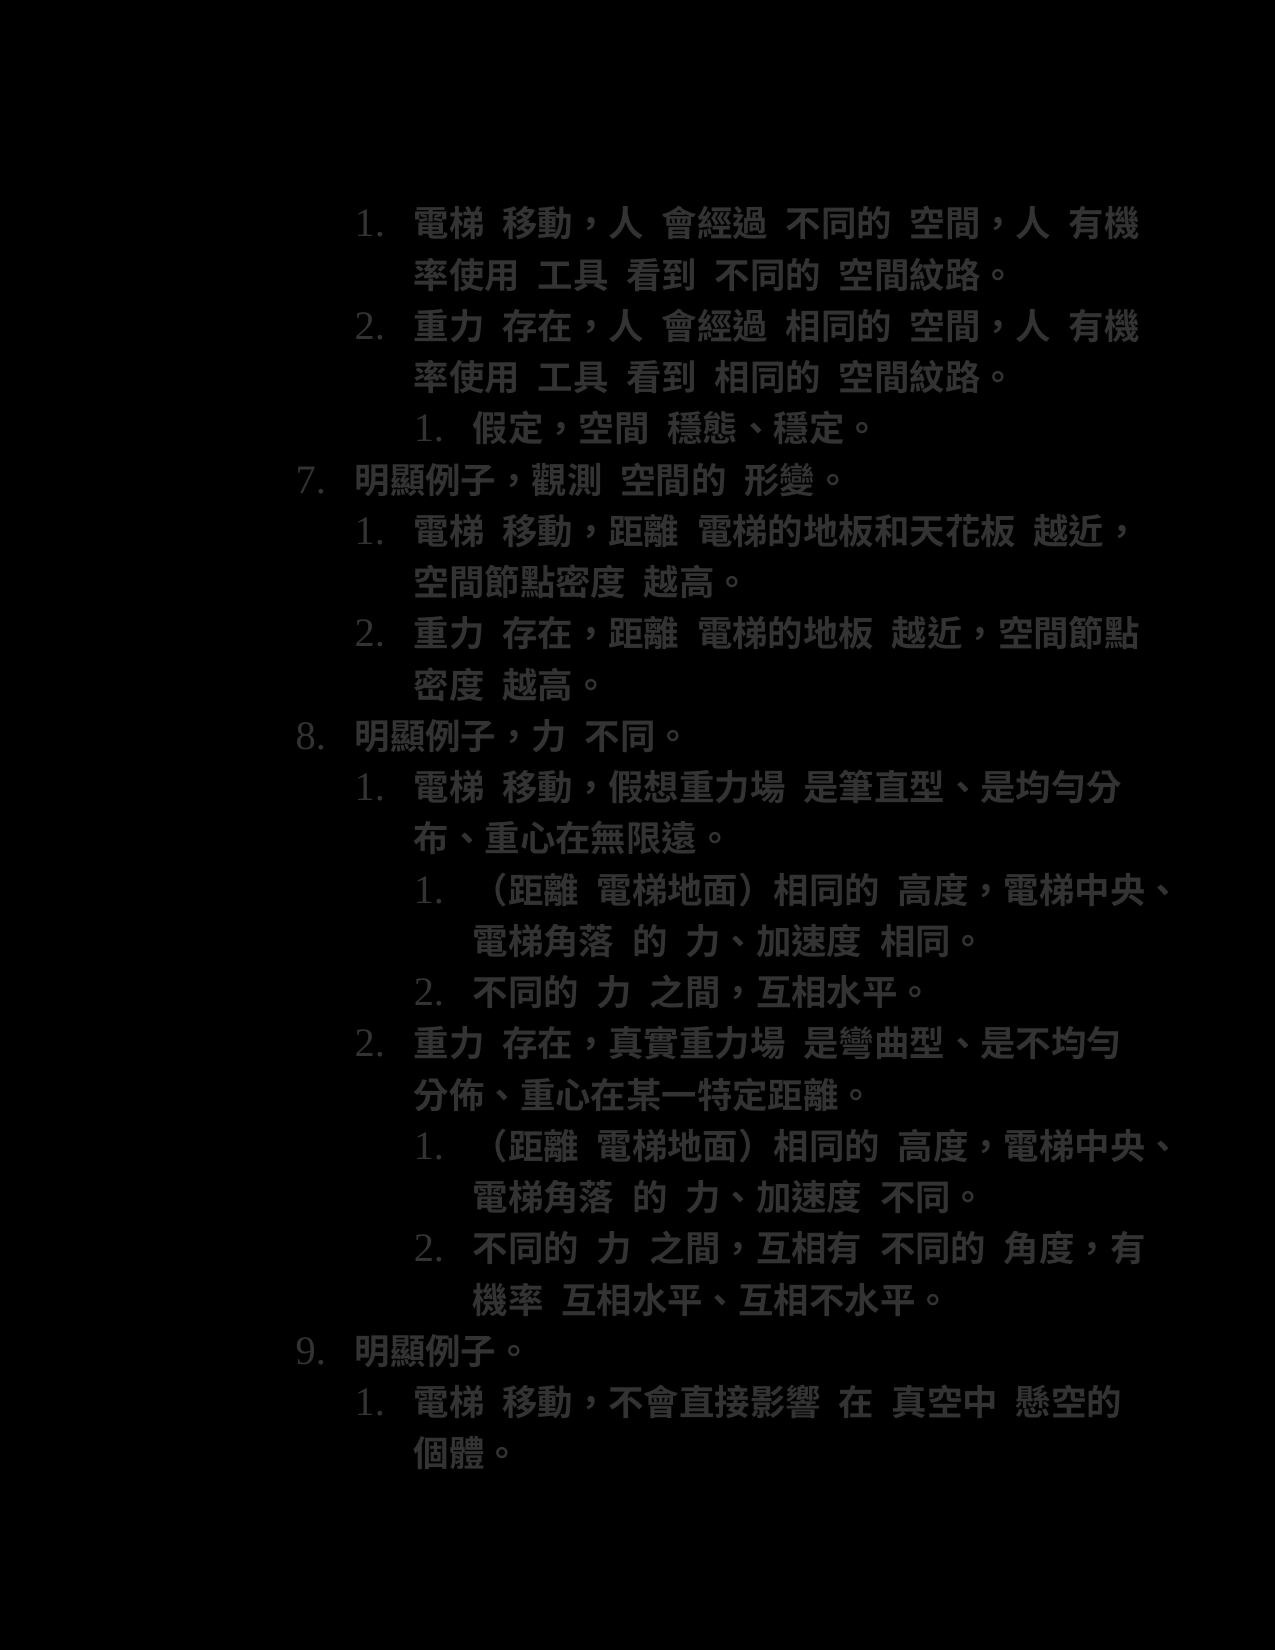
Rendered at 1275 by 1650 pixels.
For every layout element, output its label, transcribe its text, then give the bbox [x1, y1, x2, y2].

list 電梯 移動，人 會經過 不同的 空間，人 有機率使用 工具 看到 不同的 空間紋路。 [354, 196, 1157, 298]
list （距離 電梯地面）相同的 高度，電梯中央、電梯角落 的 力、加速度 不同。 [413, 1118, 1157, 1221]
list 電梯 移動，假想重力場 是筆直型、是均勻分布、重心在無限遠。 [354, 759, 1157, 862]
list 明顯例子，觀測 空間的 形變。 [295, 452, 1157, 503]
list 明顯例子，力 不同。 [295, 708, 1157, 759]
list 假定，空間 穩態、穩定。 [413, 401, 1157, 452]
list 明顯例子。 [295, 1323, 1157, 1374]
list 電梯 移動，不會直接影響 在 真空中 懸空的 個體。 [354, 1374, 1157, 1477]
list 重力 存在，真實重力場 是彎曲型、是不均勻分佈、重心在某一特定距離。 [354, 1016, 1157, 1118]
list 重力 存在，人 會經過 相同的 空間，人 有機率使用 工具 看到 相同的 空間紋路。 [354, 298, 1157, 401]
list 不同的 力 之間，互相有 不同的 角度，有機率 互相水平、互相不水平。 [413, 1221, 1157, 1323]
list 電梯 移動，距離 電梯的地板和天花板 越近，空間節點密度 越高。 [354, 503, 1157, 606]
list （距離 電梯地面）相同的 高度，電梯中央、電梯角落 的 力、加速度 相同。 [413, 862, 1157, 964]
list 重力 存在，距離 電梯的地板 越近，空間節點密度 越高。 [354, 606, 1157, 708]
list 不同的 力 之間，互相水平。 [413, 964, 1157, 1016]
